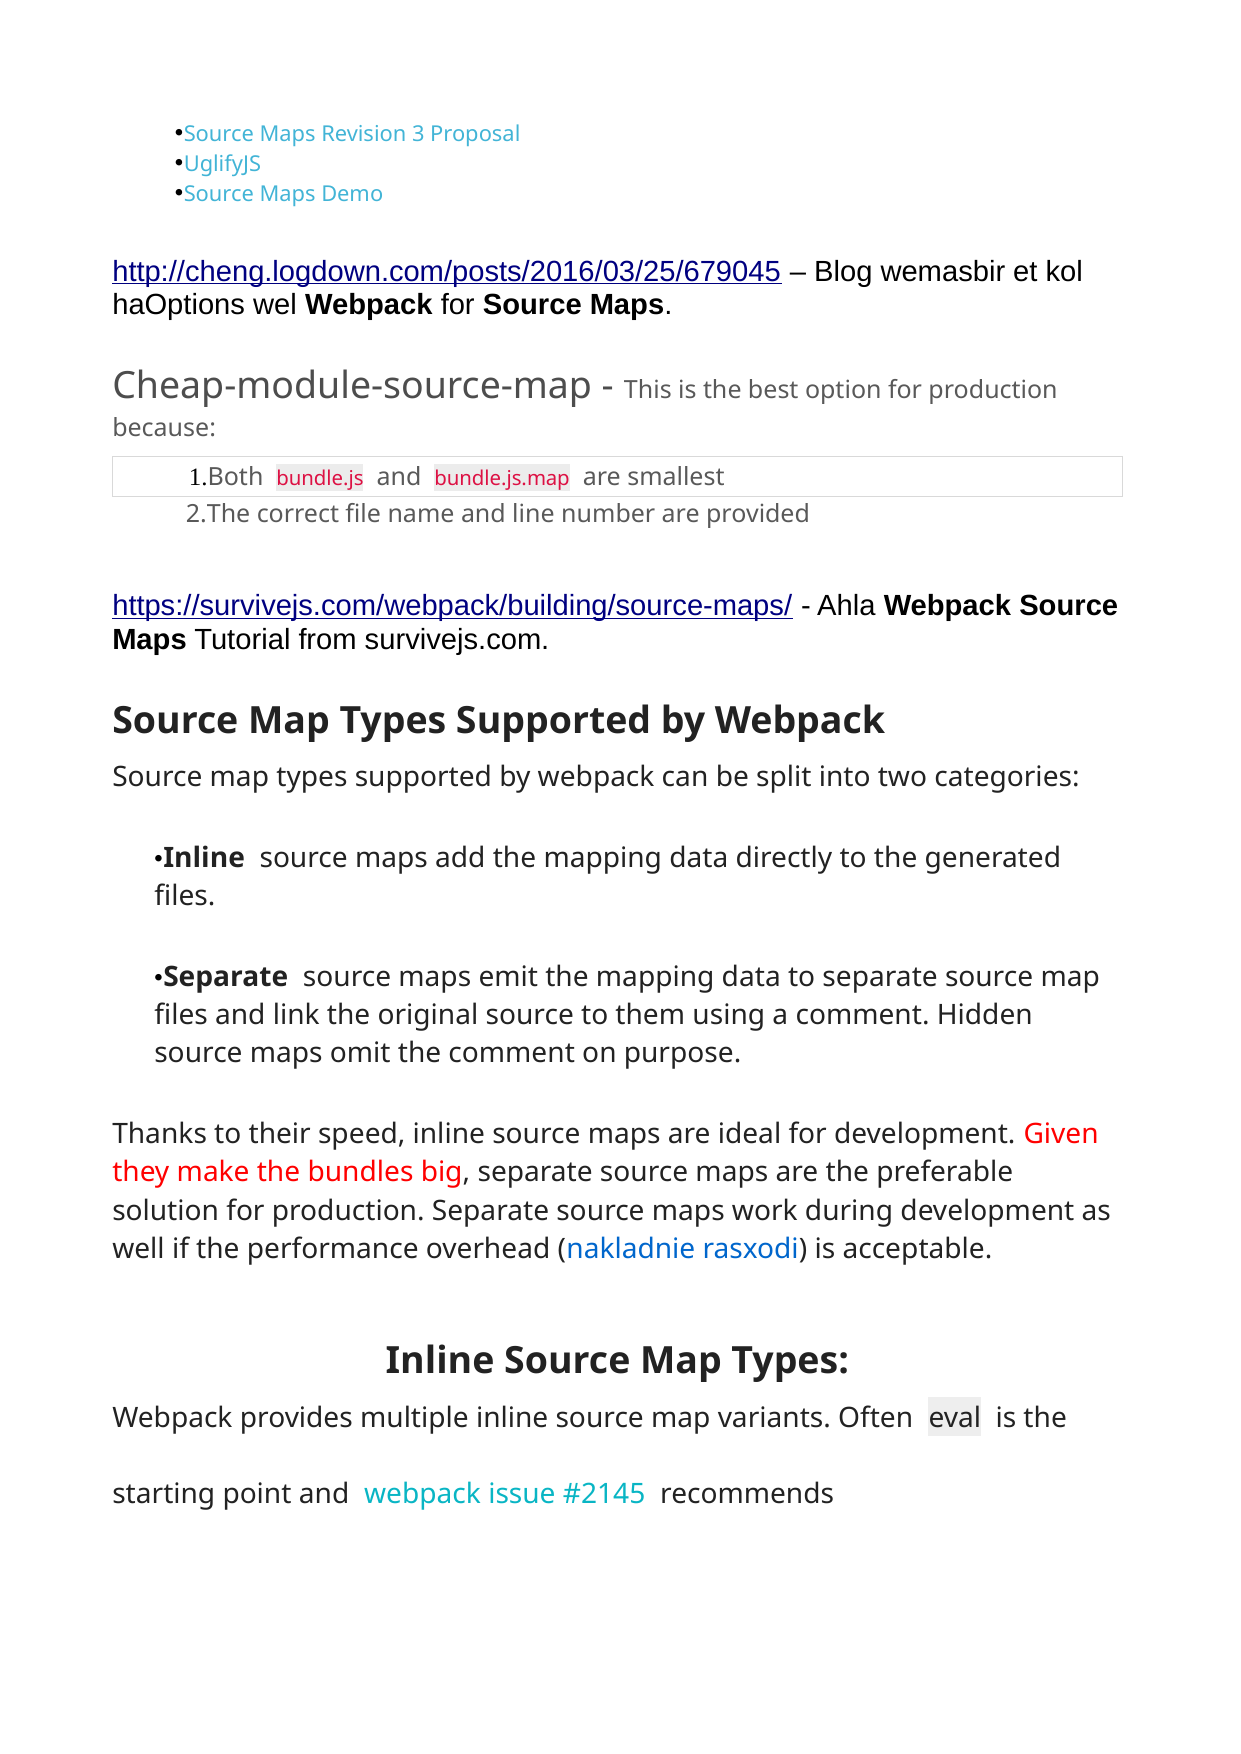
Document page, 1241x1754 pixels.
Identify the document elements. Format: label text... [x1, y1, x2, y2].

list Source Maps Revision 3 Proposal [112, 118, 1122, 148]
text http://cheng.logdown.com/posts/2016/03/25/679045 – Blog wemasbir et kol haOptions wel Webpack for Source Maps. [112, 253, 1122, 321]
text Source map types supported by webpack can be split into two categories: [112, 757, 1122, 795]
subtitle Source Map Types Supported by Webpack [112, 693, 1122, 744]
list Source Maps Demo [112, 178, 1122, 207]
subtitle Cheap-module-source-map - This is the best option for production because: [112, 358, 1122, 443]
subtitle Inline Source Map Types: [112, 1334, 1122, 1385]
list Separate source maps emit the mapping data to separate source map files and link the original source to them using a comment. Hidden source maps omit the comment on purpose. [112, 956, 1122, 1071]
text Thanks to their speed, inline source maps are ideal for development. Given they make the bundles big, separate source maps are the preferable solution for production. Separate source maps work during development as well if the performance overhead (nakladnie rasxodi) is acceptable. [112, 1113, 1122, 1266]
text https://survivejs.com/webpack/building/source-maps/ - Ahla Webpack Source Maps Tutorial from survivejs.com. [112, 588, 1122, 656]
list The correct file name and line number are provided [112, 497, 1122, 530]
list UglifyJS [112, 148, 1122, 178]
text Webpack provides multiple inline source map variants. Often eval is the starting point and webpack issue #2145 recommends [112, 1397, 1122, 1512]
list Inline source maps add the mapping data directly to the generated files. [112, 837, 1122, 914]
list Both bundle.js and bundle.js.map are smallest [113, 457, 1122, 496]
